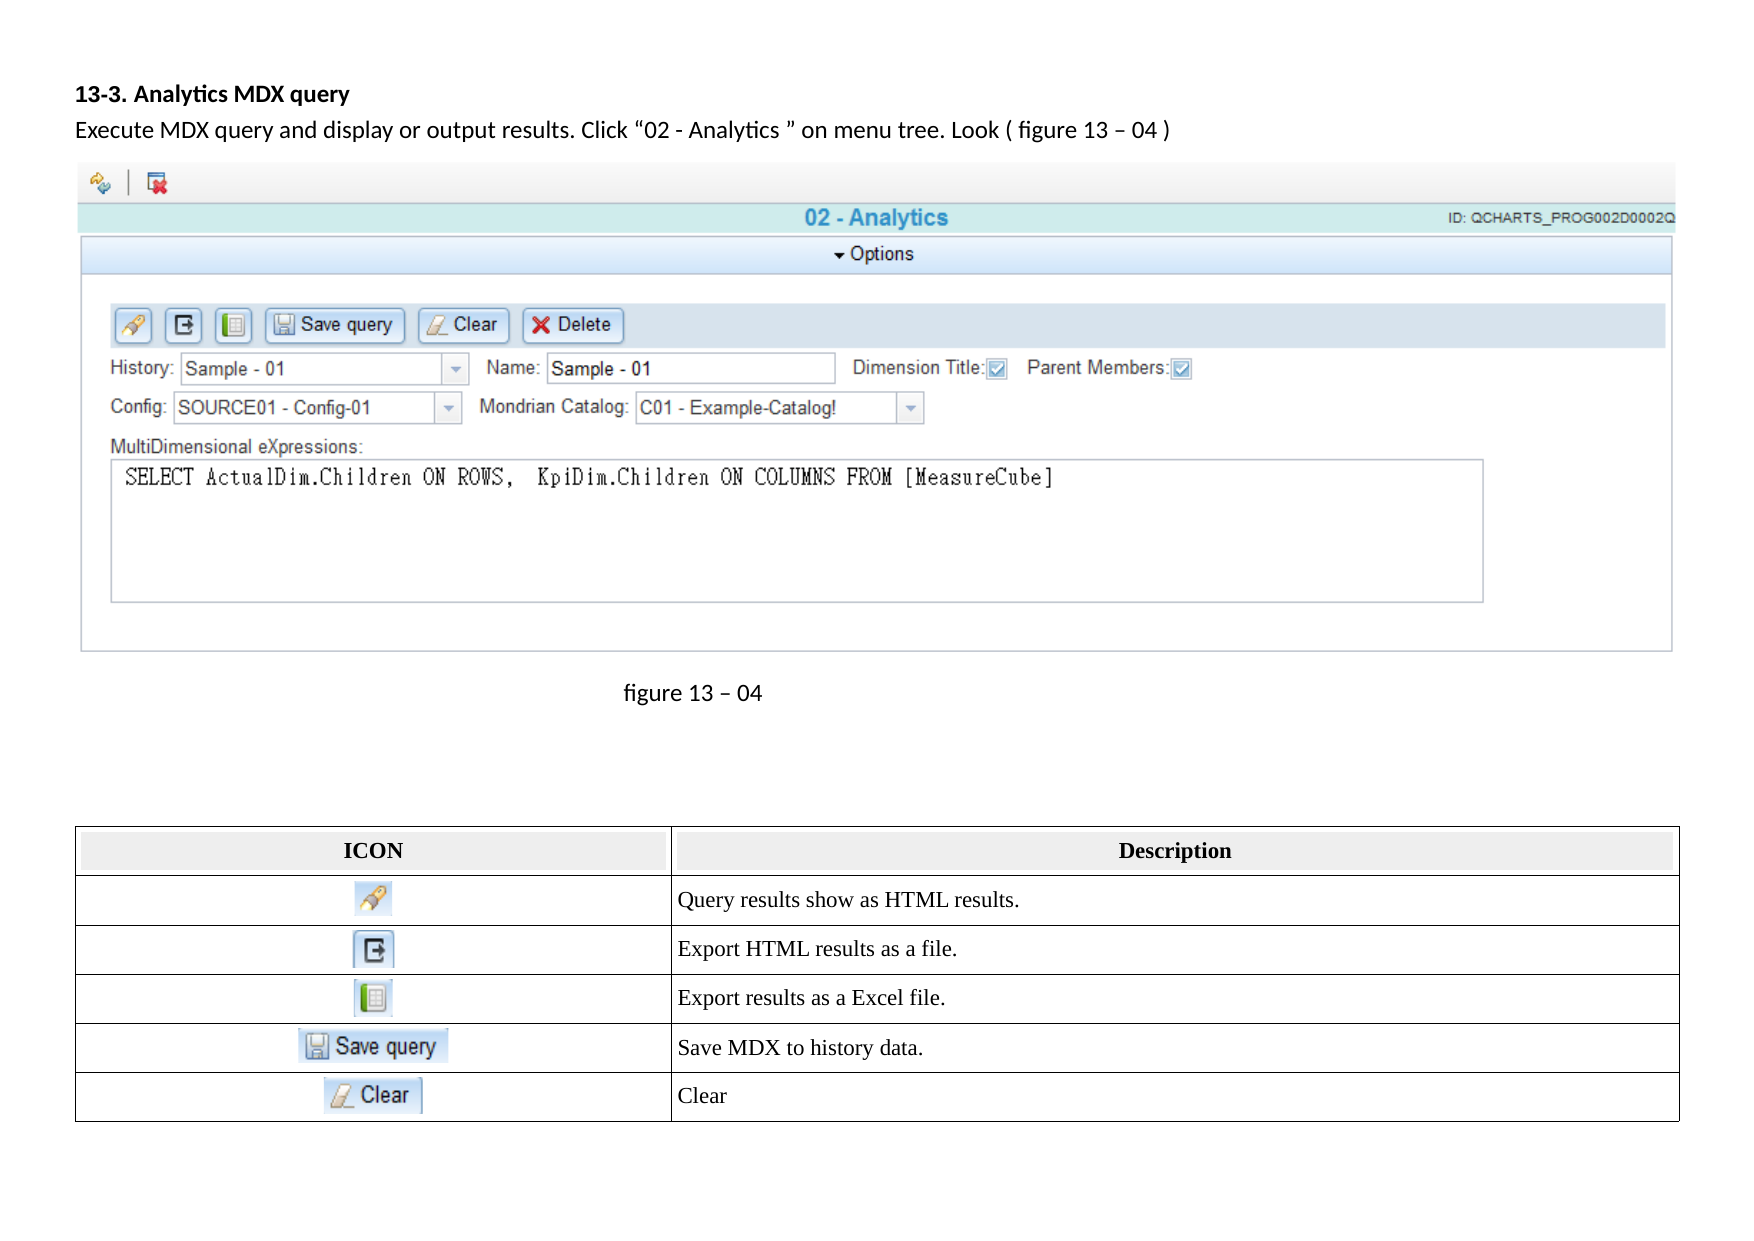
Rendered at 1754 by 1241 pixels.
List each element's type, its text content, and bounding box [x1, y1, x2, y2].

table_cell Save MDX to history data. [672, 1024, 1679, 1072]
table_header ICON [76, 827, 671, 875]
table_cell [76, 876, 671, 924]
table_cell [76, 1073, 671, 1121]
table_cell Query results show as HTML results. [672, 876, 1679, 924]
table_cell [76, 975, 671, 1023]
table_cell [76, 926, 671, 973]
text figure 13 – 04 [75, 652, 1679, 714]
table_cell Export HTML results as a file. [672, 926, 1679, 973]
table_header Description [672, 827, 1679, 875]
table_cell Clear [672, 1073, 1679, 1121]
text 13-3. Analytics MDX query [75, 76, 1679, 114]
table_cell [76, 1024, 671, 1072]
table_cell Export results as a Excel file. [672, 975, 1679, 1023]
text Execute MDX query and display or output results. Click “02 - Analytics ” on menu tree. Look ( figure 13 – 04 ) [75, 114, 1679, 151]
